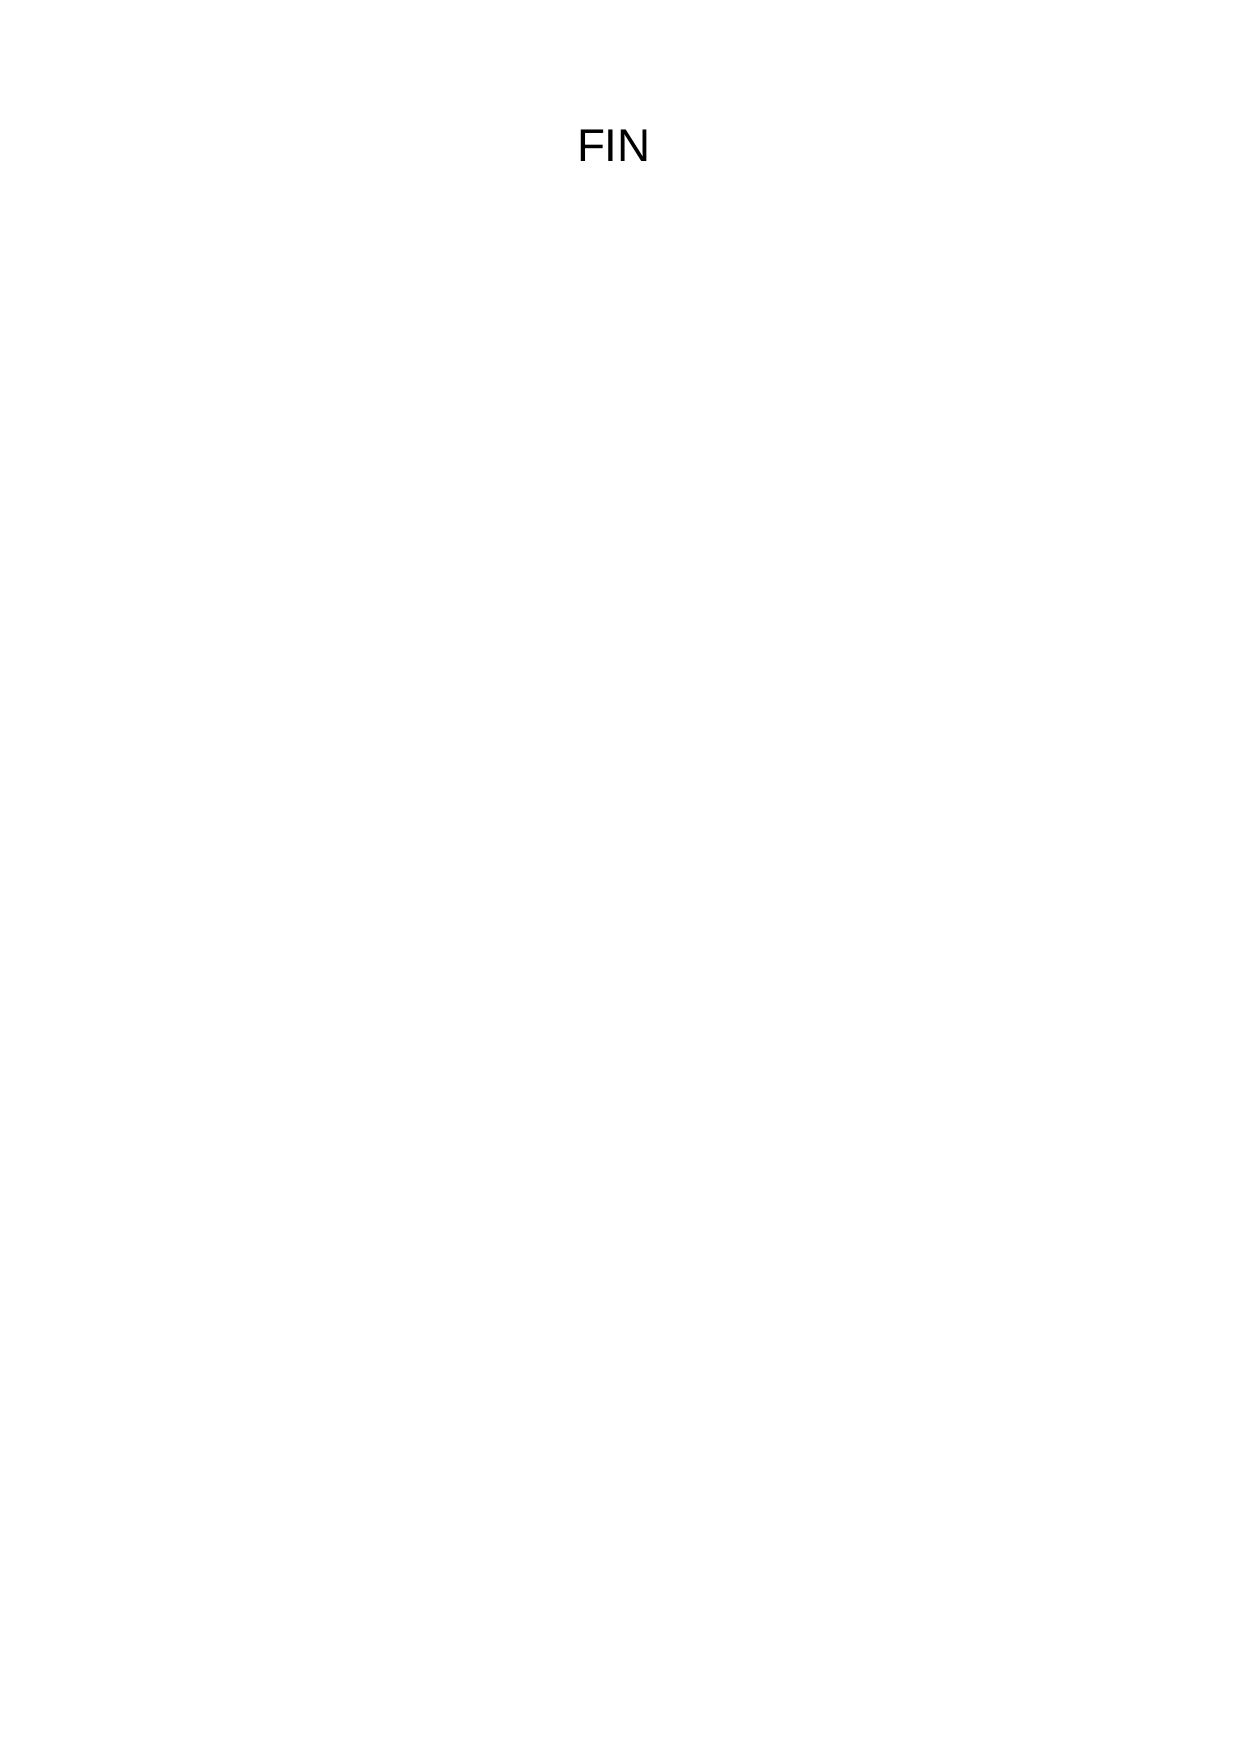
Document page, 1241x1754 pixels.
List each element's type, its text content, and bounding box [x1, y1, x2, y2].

text FIN [118, 118, 1122, 171]
